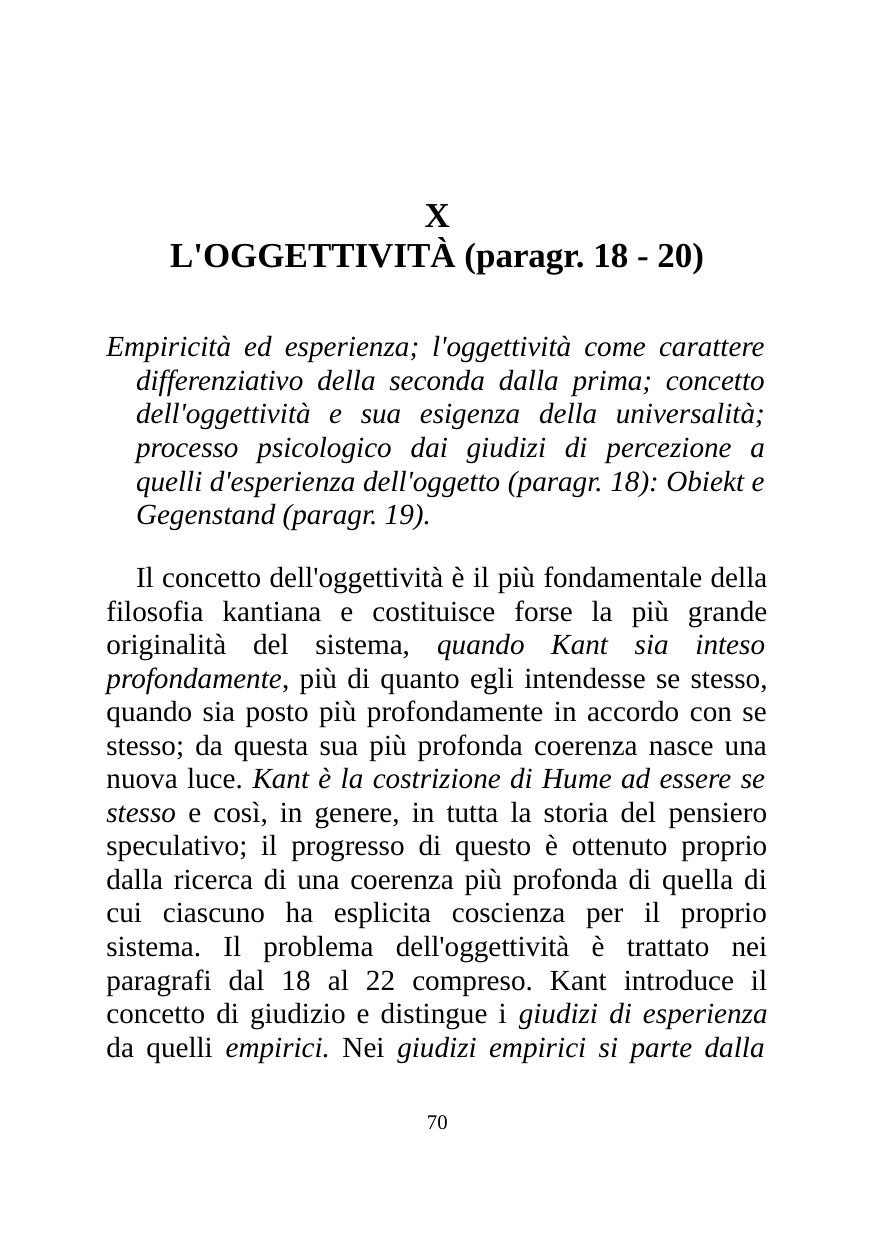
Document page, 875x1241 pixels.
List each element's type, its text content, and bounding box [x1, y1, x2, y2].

text Il concetto dell'oggettività è il più fondamentale della filosofia kantiana e costituisce forse la più grande originalità del sistema, quando Kant sia inteso profondamente, più di quanto egli intendesse se stesso, quando sia posto più profondamente in accordo con se stesso; da questa sua più profonda coerenza nasce una nuova luce. Kant è la costrizione di Hume ad essere se stesso e così, in genere, in tutta la storia del pensiero speculativo; il progresso di questo è ottenuto proprio dalla ricerca di una coerenza più profonda di quella di cui ciascuno ha esplicita coscienza per il proprio sistema. Il problema dell'oggettività è trattato nei paragrafi dal 18 al 22 compreso. Kant introduce il concetto di giudizio e distingue i giudizi di esperienza da quelli empirici. Nei giudizi empirici si parte dalla [106, 560, 768, 1063]
subtitle Empiricità ed esperienza; l'oggettività come carattere differenziativo della seconda dalla prima; concetto dell'oggettività e sua esigenza della universalità; processo psicologico dai giudizi di percezione a quelli d'esperienza dell'oggetto (paragr. 18): Obiekt e Gegenstand (paragr. 19). [106, 329, 768, 531]
subtitle X L'OGGETTIVITÀ (paragr. 18 - 20) [106, 195, 768, 275]
